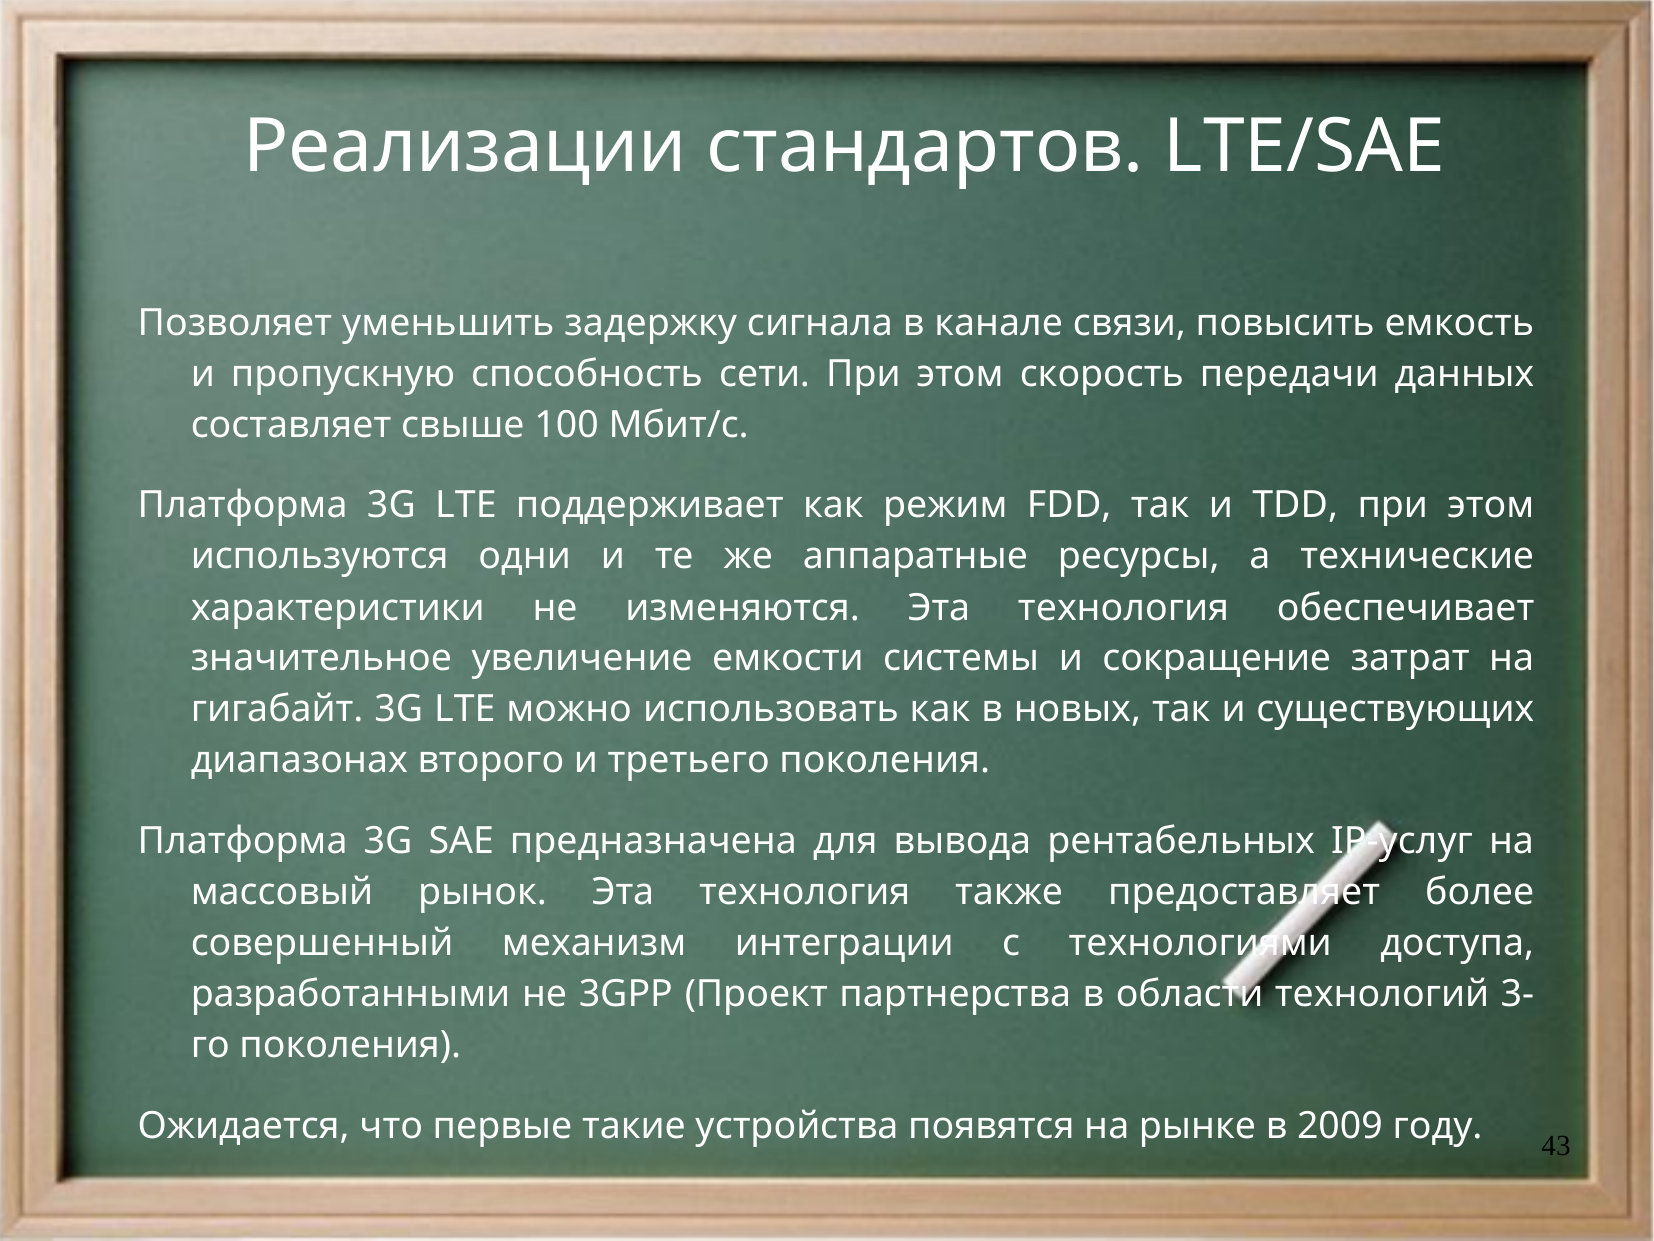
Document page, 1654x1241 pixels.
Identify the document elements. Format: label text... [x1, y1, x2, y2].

list Позволяет уменьшить задержку сигнала в канале связи, повысить емкость и пропускную способность сети. При этом скорость передачи данных составляет свыше 100 Мбит/с. Платформа 3G LTE поддерживает как режим FDD, так и TDD, при этом используются одни и те же аппаратные ресурсы, а технические характеристики не изменяются. Эта технология обеспечивает значительное увеличение емкости системы и сокращение затрат на гигабайт. 3G LTE можно использовать как в новых, так и существующих диапазонах второго и третьего поколения. Платформа 3G SAE предназначена для вывода рентабельных IP-услуг на массовый рынок. Эта технология также предоставляет более совершенный механизм интеграции с технологиями доступа, разработанными не 3GPP (Проект партнерства в области технологий 3-го поколения). Ожидается, что первые такие устройства появятся на рынке в 2009 году. [119, 295, 1536, 1124]
title Реализации стандартов. LTE/SAE [82, 49, 1571, 237]
picture [0, 0, 1654, 1241]
